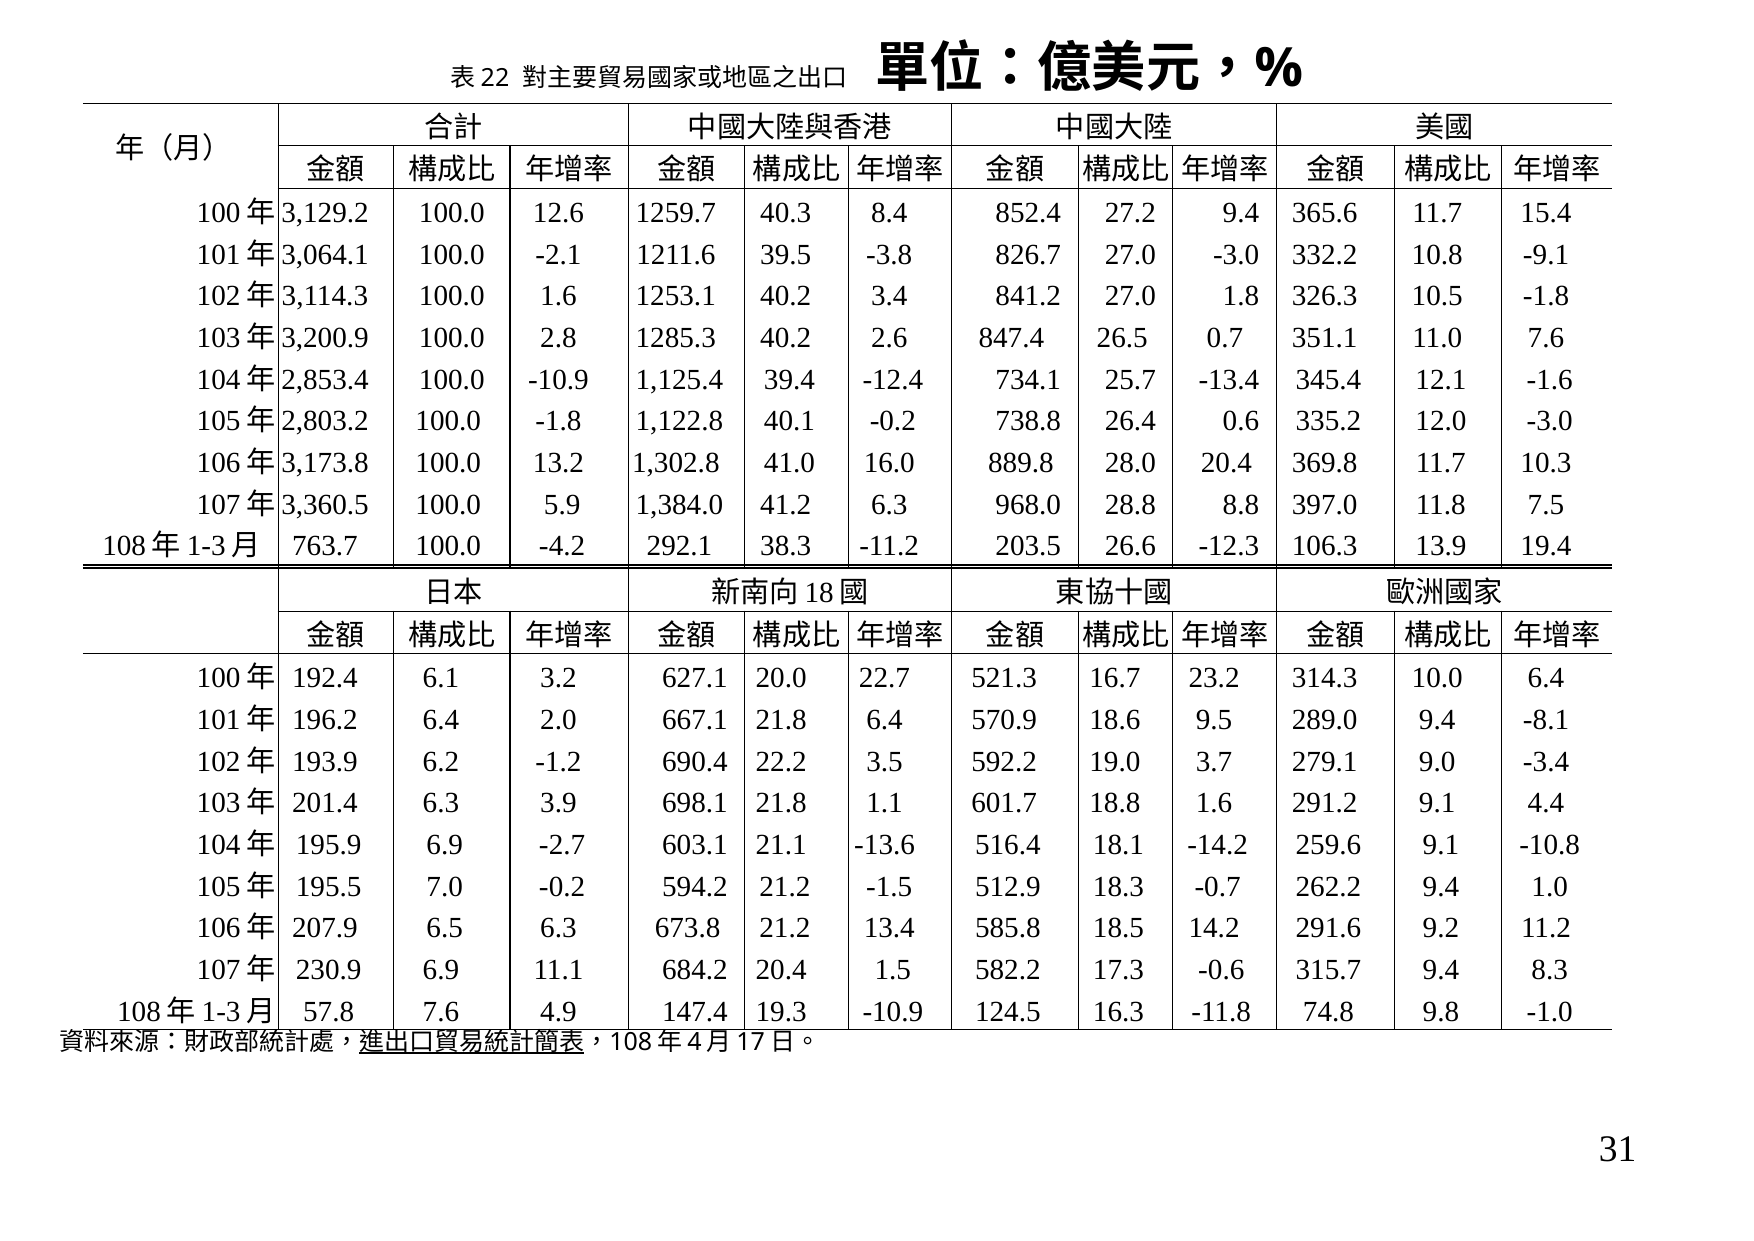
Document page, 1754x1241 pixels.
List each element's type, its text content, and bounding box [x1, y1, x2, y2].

table_cell 105年 [83, 398, 278, 439]
table_cell -0.7 [1173, 863, 1276, 904]
table_cell 8.8 [1173, 481, 1276, 522]
table_cell 日本 [279, 569, 628, 611]
table_cell 0.7 [1173, 314, 1276, 356]
table_cell 195.5 [279, 863, 393, 904]
table_cell 369.8 [1277, 439, 1394, 481]
table_cell 102年 [83, 273, 278, 314]
table_cell -1.5 [849, 863, 951, 904]
table_cell 196.2 [279, 696, 393, 738]
table_cell 21.1 [745, 821, 848, 863]
table_cell 292.1 [629, 523, 744, 564]
table_cell 13.2 [511, 439, 628, 481]
table_cell 構成比 [1079, 612, 1172, 653]
table_cell -3.0 [1502, 398, 1612, 439]
table_cell 21.2 [745, 863, 848, 904]
table_cell 金額 [952, 146, 1078, 188]
table_cell 17.3 [1079, 946, 1172, 988]
table_cell 101年 [83, 696, 278, 738]
table_cell 年增率 [1502, 146, 1612, 188]
table_cell 108年1-3月 [83, 523, 278, 564]
table_cell 26.4 [1079, 398, 1172, 439]
table_cell -11.2 [849, 523, 951, 564]
table_cell 690.4 [629, 738, 744, 779]
table_cell 41.0 [745, 439, 848, 481]
table_cell 10.8 [1395, 231, 1501, 272]
table_cell 20.4 [745, 946, 848, 988]
table_cell 100.0 [394, 231, 509, 272]
table_cell [83, 611, 278, 653]
table_cell 0.6 [1173, 398, 1276, 439]
table_cell -1.8 [511, 398, 628, 439]
table_cell 18.6 [1079, 696, 1172, 738]
table_cell 1211.6 [629, 231, 744, 272]
table_cell 12.1 [1395, 356, 1501, 397]
table_cell -4.2 [511, 523, 628, 564]
table_cell 16.7 [1079, 654, 1172, 696]
table_cell 年增率 [1173, 612, 1276, 653]
table_cell 21.8 [745, 779, 848, 821]
table_cell 18.1 [1079, 821, 1172, 863]
table_cell 年增率 [1502, 612, 1612, 653]
table_cell -10.9 [511, 356, 628, 397]
table_cell 年增率 [849, 612, 951, 653]
table_cell 6.3 [849, 481, 951, 522]
table_cell 351.1 [1277, 314, 1394, 356]
table_cell 2.0 [511, 696, 628, 738]
table_cell 3,114.3 [279, 273, 393, 314]
table_cell 4.9 [511, 988, 628, 1029]
table_cell 100年 [83, 188, 278, 231]
table_cell 289.0 [1277, 696, 1394, 738]
table_cell 332.2 [1277, 231, 1394, 272]
table_cell 年增率 [511, 146, 628, 188]
table_cell 構成比 [745, 146, 848, 188]
table_cell 8.3 [1502, 946, 1612, 988]
table_cell 3.7 [1173, 738, 1276, 779]
table_cell 763.7 [279, 523, 393, 564]
table_cell 16.3 [1079, 988, 1172, 1029]
table_cell 40.2 [745, 314, 848, 356]
table_cell 7.5 [1502, 481, 1612, 522]
table_cell 構成比 [1395, 146, 1501, 188]
table_cell 21.2 [745, 904, 848, 946]
table_cell 構成比 [745, 612, 848, 653]
table_cell 100.0 [394, 314, 509, 356]
table_cell 4.4 [1502, 779, 1612, 821]
table_cell 構成比 [1395, 612, 1501, 653]
table_cell 3.4 [849, 273, 951, 314]
table_cell 9.2 [1395, 904, 1501, 946]
table_cell 26.6 [1079, 523, 1172, 564]
table_cell 1.0 [1502, 863, 1612, 904]
table_cell 25.7 [1079, 356, 1172, 397]
table_cell -13.6 [849, 821, 951, 863]
table_cell 6.9 [394, 946, 509, 988]
table_cell 41.2 [745, 481, 848, 522]
table_cell 103年 [83, 314, 278, 356]
table_cell 10.3 [1502, 439, 1612, 481]
table_cell 6.2 [394, 738, 509, 779]
table_cell 2.8 [511, 314, 628, 356]
table_cell 3,200.9 [279, 314, 393, 356]
table_cell 金額 [279, 146, 393, 188]
table_cell 193.9 [279, 738, 393, 779]
table_cell 11.2 [1502, 904, 1612, 946]
table_cell -1.0 [1502, 988, 1612, 1029]
table_cell 13.9 [1395, 523, 1501, 564]
table_cell 365.6 [1277, 189, 1394, 231]
table_cell 195.9 [279, 821, 393, 863]
table_cell 100年 [83, 654, 278, 696]
table_cell 28.0 [1079, 439, 1172, 481]
table_cell 201.4 [279, 779, 393, 821]
table_cell 歐洲國家 [1277, 569, 1612, 611]
table_cell 1.8 [1173, 273, 1276, 314]
table_cell 397.0 [1277, 481, 1394, 522]
table_cell 金額 [629, 146, 744, 188]
table_cell -10.9 [849, 988, 951, 1029]
table_cell -13.4 [1173, 356, 1276, 397]
table_cell 582.2 [952, 946, 1078, 988]
table_cell 20.0 [745, 654, 848, 696]
table_cell 106.3 [1277, 523, 1394, 564]
table_cell 19.3 [745, 988, 848, 1029]
table_cell 585.8 [952, 904, 1078, 946]
table_cell -12.4 [849, 356, 951, 397]
table_cell 6.1 [394, 654, 509, 696]
table_cell 847.4 [952, 314, 1078, 356]
table_cell 19.0 [1079, 738, 1172, 779]
table_cell 291.6 [1277, 904, 1394, 946]
table_cell 698.1 [629, 779, 744, 821]
table_cell 108年1-3月 [83, 988, 278, 1029]
table_cell 12.0 [1395, 398, 1501, 439]
table_cell 6.4 [394, 696, 509, 738]
subtitle 表22 對主要貿易國家或地區之出口 單位：億美元，% [59, 24, 1636, 103]
table_cell 889.8 [952, 439, 1078, 481]
table_cell 8.4 [849, 189, 951, 231]
table_cell 6.4 [1502, 654, 1612, 696]
table_cell 6.9 [394, 821, 509, 863]
table_cell -12.3 [1173, 523, 1276, 564]
table_cell 104年 [83, 821, 278, 863]
table_cell 3.9 [511, 779, 628, 821]
table_cell [83, 569, 278, 611]
table_cell 259.6 [1277, 821, 1394, 863]
table_cell 3.2 [511, 654, 628, 696]
table_cell -1.6 [1502, 356, 1612, 397]
table_cell 1285.3 [629, 314, 744, 356]
table_cell 103年 [83, 779, 278, 821]
table_cell 100.0 [394, 523, 509, 564]
table_cell 1,384.0 [629, 481, 744, 522]
table_cell 18.8 [1079, 779, 1172, 821]
table_cell 11.8 [1395, 481, 1501, 522]
table_cell 7.0 [394, 863, 509, 904]
table_cell 841.2 [952, 273, 1078, 314]
table_cell 1.1 [849, 779, 951, 821]
table_cell 512.9 [952, 863, 1078, 904]
table_cell 101年 [83, 231, 278, 272]
table_cell 年增率 [849, 146, 951, 188]
table_cell 6.4 [849, 696, 951, 738]
table_cell 27.2 [1079, 189, 1172, 231]
table_cell 40.3 [745, 189, 848, 231]
table_cell 335.2 [1277, 398, 1394, 439]
table_cell 11.7 [1395, 439, 1501, 481]
table_cell 金額 [279, 612, 393, 653]
table_cell -1.2 [511, 738, 628, 779]
table_cell 19.4 [1502, 523, 1612, 564]
table_cell 738.8 [952, 398, 1078, 439]
table_cell 1.6 [511, 273, 628, 314]
table_cell 構成比 [394, 612, 509, 653]
table_cell 6.3 [394, 779, 509, 821]
table_cell 291.2 [1277, 779, 1394, 821]
table_cell 279.1 [1277, 738, 1394, 779]
table_cell 570.9 [952, 696, 1078, 738]
table_cell 9.4 [1395, 946, 1501, 988]
table_cell 3,064.1 [279, 231, 393, 272]
table_cell -11.8 [1173, 988, 1276, 1029]
table_cell 57.8 [279, 988, 393, 1029]
table_cell 年增率 [511, 612, 628, 653]
table_cell 667.1 [629, 696, 744, 738]
table_cell -1.8 [1502, 273, 1612, 314]
table_header 中國大陸與香港 [629, 104, 951, 145]
table_cell 826.7 [952, 231, 1078, 272]
table_cell 東協十國 [952, 569, 1276, 611]
table_cell 1,302.8 [629, 439, 744, 481]
table_cell -0.6 [1173, 946, 1276, 988]
table_cell 22.2 [745, 738, 848, 779]
table_cell 13.4 [849, 904, 951, 946]
table_cell 326.3 [1277, 273, 1394, 314]
table_header 合計 [279, 104, 628, 145]
table_cell 9.0 [1395, 738, 1501, 779]
table_cell 構成比 [394, 146, 509, 188]
table_cell 39.4 [745, 356, 848, 397]
table_cell 3.5 [849, 738, 951, 779]
table_cell 592.2 [952, 738, 1078, 779]
table_cell 1.5 [849, 946, 951, 988]
table_cell 6.3 [511, 904, 628, 946]
table_cell 28.8 [1079, 481, 1172, 522]
table_cell 16.0 [849, 439, 951, 481]
table_cell 734.1 [952, 356, 1078, 397]
table_cell 7.6 [394, 988, 509, 1029]
table_cell -2.7 [511, 821, 628, 863]
table_cell 40.1 [745, 398, 848, 439]
table_cell 107年 [83, 481, 278, 522]
table_cell 521.3 [952, 654, 1078, 696]
table_cell 1253.1 [629, 273, 744, 314]
table_cell -3.4 [1502, 738, 1612, 779]
table_header 年（月） [83, 104, 278, 188]
table_cell 金額 [1277, 146, 1394, 188]
table_cell 40.2 [745, 273, 848, 314]
table_cell 38.3 [745, 523, 848, 564]
table_cell 3,129.2 [279, 189, 393, 231]
table_cell 968.0 [952, 481, 1078, 522]
table_cell 100.0 [394, 398, 509, 439]
table_cell 20.4 [1173, 439, 1276, 481]
table_cell 516.4 [952, 821, 1078, 863]
table_cell 金額 [952, 612, 1078, 653]
table_cell 594.2 [629, 863, 744, 904]
table_cell 23.2 [1173, 654, 1276, 696]
table_cell 106年 [83, 904, 278, 946]
table_cell 104年 [83, 356, 278, 397]
table_cell 314.3 [1277, 654, 1394, 696]
table_cell 100.0 [394, 356, 509, 397]
table_cell 21.8 [745, 696, 848, 738]
table_cell 124.5 [952, 988, 1078, 1029]
table_cell 6.5 [394, 904, 509, 946]
table_cell 11.1 [511, 946, 628, 988]
table_cell 262.2 [1277, 863, 1394, 904]
table_cell 15.4 [1502, 189, 1612, 231]
table_cell 315.7 [1277, 946, 1394, 988]
table_cell 9.8 [1395, 988, 1501, 1029]
table_header 美國 [1277, 104, 1612, 145]
table_cell 11.7 [1395, 189, 1501, 231]
table_cell 107年 [83, 946, 278, 988]
table_cell 627.1 [629, 654, 744, 696]
table_cell 9.4 [1395, 696, 1501, 738]
table_cell 金額 [629, 612, 744, 653]
table_cell 9.1 [1395, 821, 1501, 863]
table_cell 10.5 [1395, 273, 1501, 314]
table_cell -10.8 [1502, 821, 1612, 863]
table_cell 601.7 [952, 779, 1078, 821]
table_cell 2,803.2 [279, 398, 393, 439]
table_cell -0.2 [511, 863, 628, 904]
table_cell -14.2 [1173, 821, 1276, 863]
table_cell 年增率 [1173, 146, 1276, 188]
table_cell 100.0 [394, 273, 509, 314]
table_cell 106年 [83, 439, 278, 481]
table_cell 203.5 [952, 523, 1078, 564]
table_cell 2,853.4 [279, 356, 393, 397]
table_cell 100.0 [394, 189, 509, 231]
table_cell -0.2 [849, 398, 951, 439]
table_cell 14.2 [1173, 904, 1276, 946]
table_cell 1.6 [1173, 779, 1276, 821]
table_cell -8.1 [1502, 696, 1612, 738]
table_cell 7.6 [1502, 314, 1612, 356]
table_cell 9.1 [1395, 779, 1501, 821]
table_cell 603.1 [629, 821, 744, 863]
table_cell 147.4 [629, 988, 744, 1029]
table_cell 27.0 [1079, 273, 1172, 314]
table_cell 9.4 [1173, 189, 1276, 231]
table_cell 26.5 [1079, 314, 1172, 356]
table_cell 207.9 [279, 904, 393, 946]
table_cell -2.1 [511, 231, 628, 272]
table_cell 852.4 [952, 189, 1078, 231]
table_cell 12.6 [511, 189, 628, 231]
table_cell 684.2 [629, 946, 744, 988]
table_cell 230.9 [279, 946, 393, 988]
table_cell 新南向18國 [629, 569, 951, 611]
table_cell 3,360.5 [279, 481, 393, 522]
table_cell 9.4 [1395, 863, 1501, 904]
table_cell 102年 [83, 738, 278, 779]
table_cell 74.8 [1277, 988, 1394, 1029]
table_cell 1,122.8 [629, 398, 744, 439]
table_cell 5.9 [511, 481, 628, 522]
table_cell 27.0 [1079, 231, 1172, 272]
table_cell 673.8 [629, 904, 744, 946]
text 資料來源：財政部統計處，進出口貿易統計簡表，108年4月17日。 [59, 1030, 1636, 1055]
table_cell -3.8 [849, 231, 951, 272]
table_cell 1,125.4 [629, 356, 744, 397]
table_cell 105年 [83, 863, 278, 904]
table_cell 2.6 [849, 314, 951, 356]
table_header 中國大陸 [952, 104, 1276, 145]
table_cell 100.0 [394, 439, 509, 481]
table_cell 18.3 [1079, 863, 1172, 904]
table_cell 345.4 [1277, 356, 1394, 397]
table_cell 100.0 [394, 481, 509, 522]
table_cell 192.4 [279, 654, 393, 696]
table_cell 39.5 [745, 231, 848, 272]
table_cell 18.5 [1079, 904, 1172, 946]
table_cell 22.7 [849, 654, 951, 696]
table_cell -9.1 [1502, 231, 1612, 272]
table_cell 11.0 [1395, 314, 1501, 356]
table_cell 3,173.8 [279, 439, 393, 481]
table_cell 金額 [1277, 612, 1394, 653]
table_cell 構成比 [1079, 146, 1172, 188]
table_cell 9.5 [1173, 696, 1276, 738]
table_cell 1259.7 [629, 189, 744, 231]
table_cell -3.0 [1173, 231, 1276, 272]
table_cell 10.0 [1395, 654, 1501, 696]
